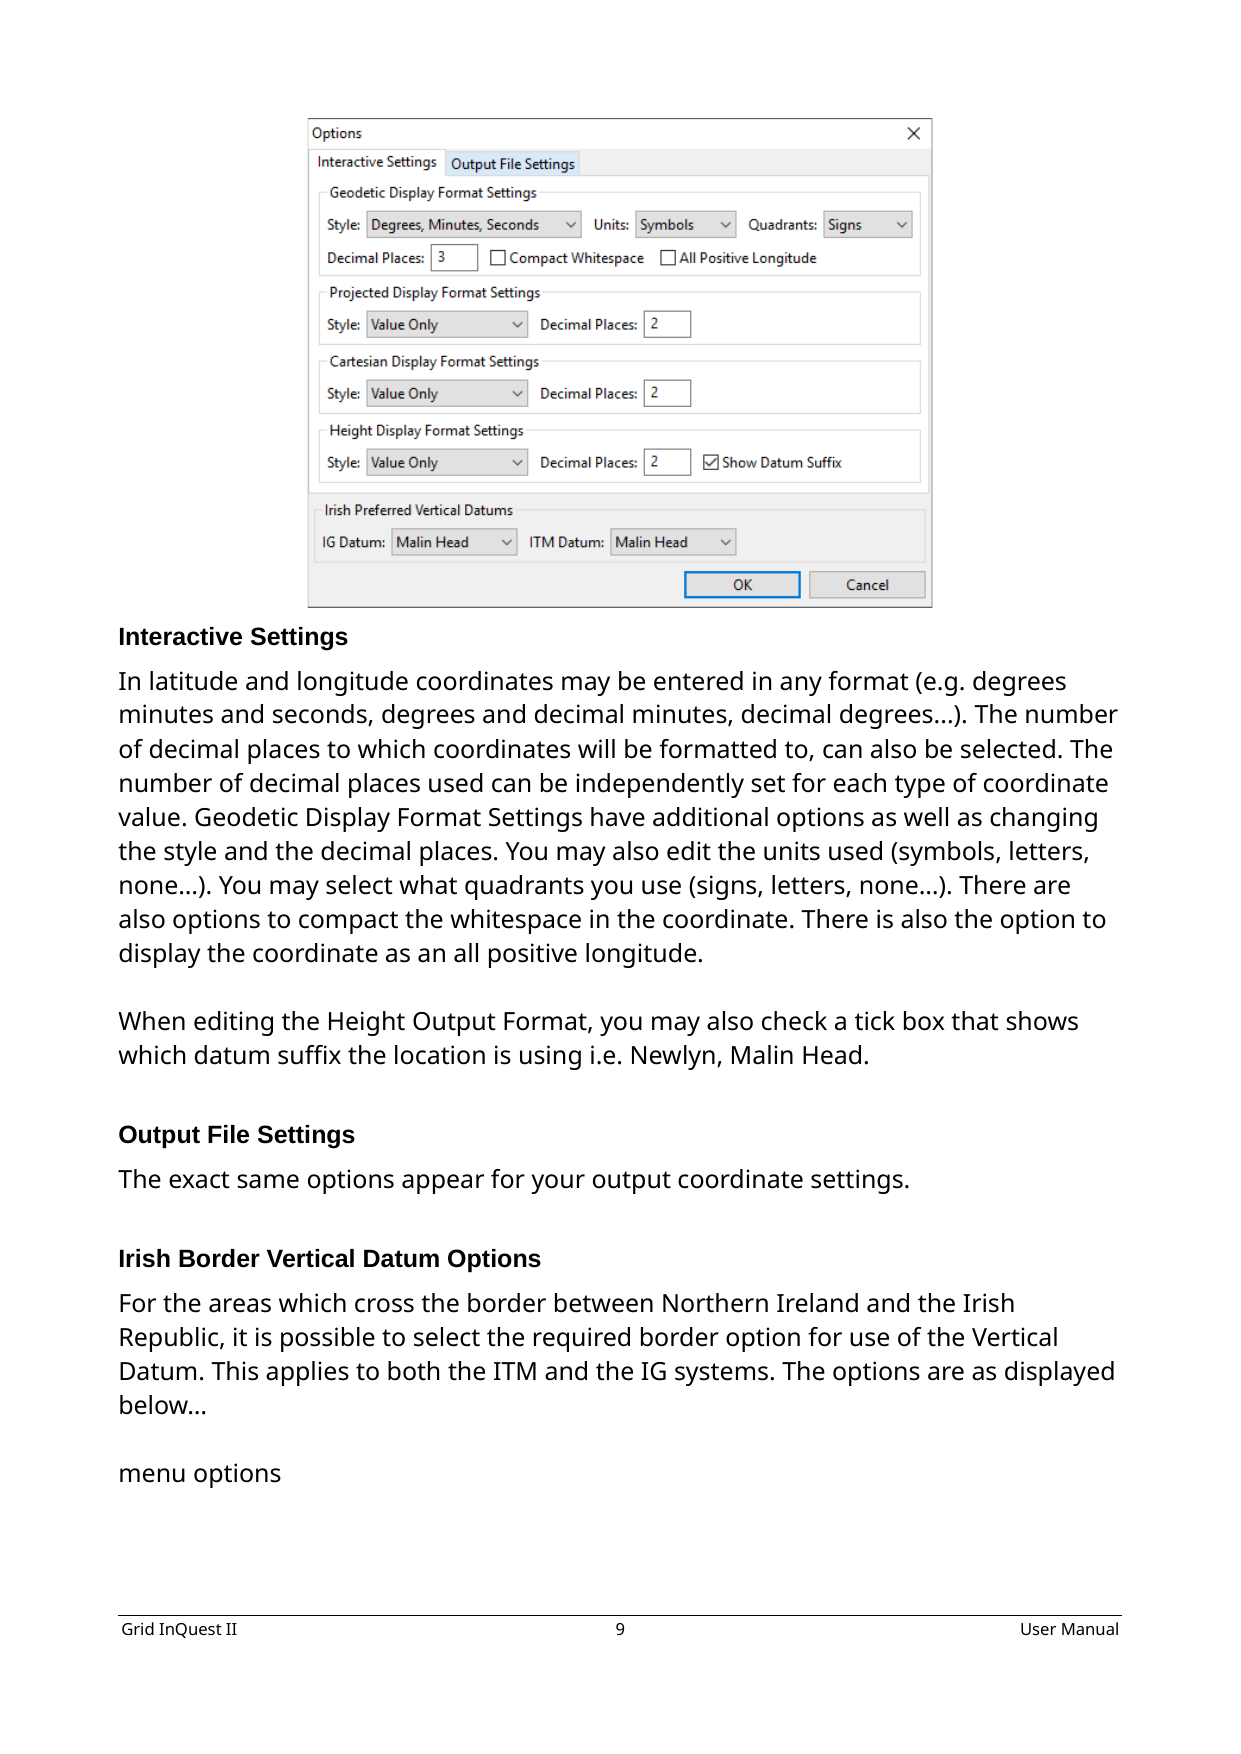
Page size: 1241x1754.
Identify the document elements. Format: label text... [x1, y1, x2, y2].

picture [307, 118, 933, 608]
text When editing the Height Output Format, you may also check a tick box that shows which datum suffix the location is using i.e. Newlyn, Malin Head. [118, 1004, 1122, 1072]
text The exact same options appear for your output coordinate settings. [118, 1162, 1122, 1196]
subtitle Interactive Settings [118, 622, 1122, 651]
text In latitude and longitude coordinates may be entered in any format (e.g. degrees minutes and seconds, degrees and decimal minutes, decimal degrees...). The number of decimal places to which coordinates will be formatted to, can also be selected. The number of decimal places used can be independently set for each type of coordinate value. Geodetic Display Format Settings have additional options as well as changing the style and the decimal places. You may also edit the units used (symbols, letters, none…). You may select what quadrants you use (signs, letters, none…). There are also options to compact the whitespace in the coordinate. There is also the option to display the coordinate as an all positive longitude. [118, 663, 1122, 970]
text menu options [118, 1456, 1122, 1490]
text For the areas which cross the border between Northern Ireland and the Irish Republic, it is possible to select the required border option for use of the Vertical Datum. This applies to both the ITM and the IG systems. The options are as displayed below… [118, 1286, 1122, 1422]
subtitle Irish Border Vertical Datum Options [118, 1244, 1122, 1273]
subtitle Output File Settings [118, 1121, 1122, 1149]
